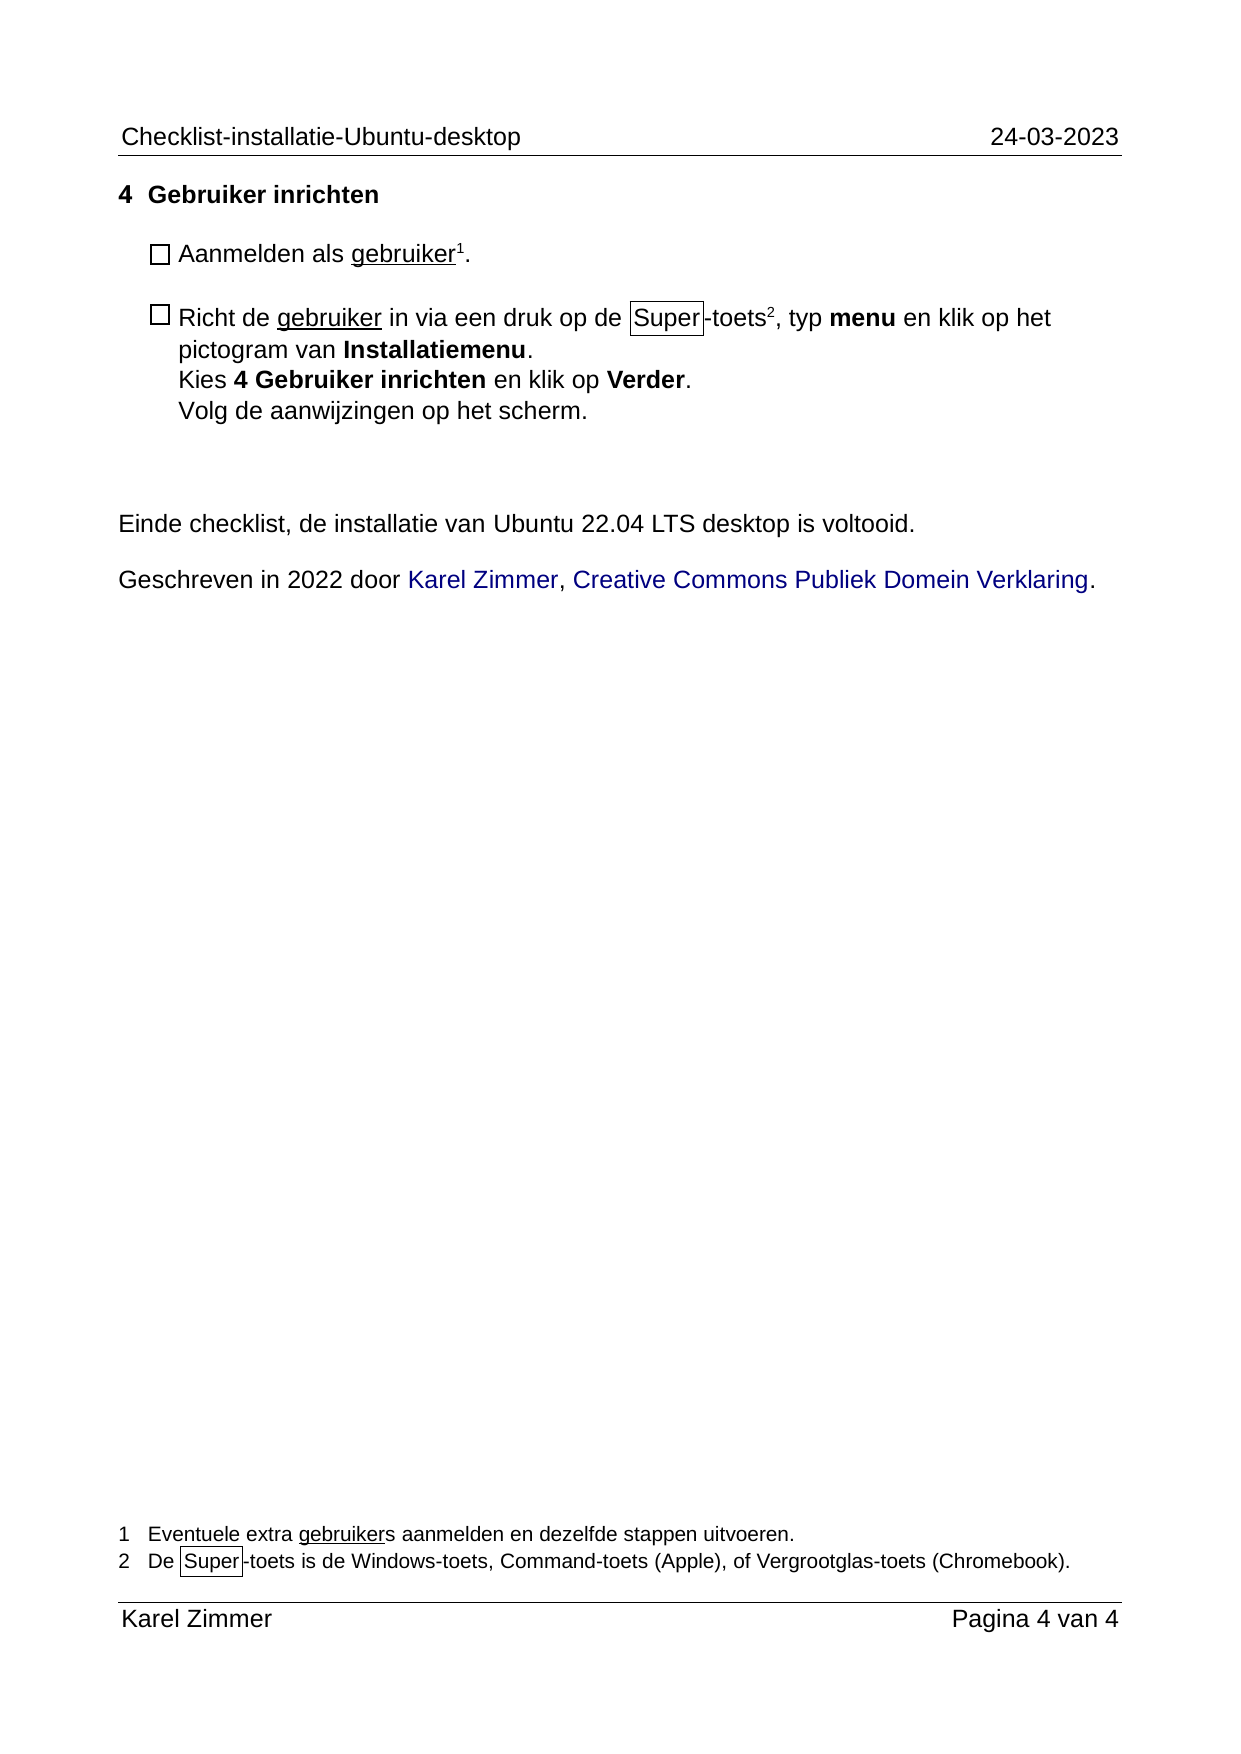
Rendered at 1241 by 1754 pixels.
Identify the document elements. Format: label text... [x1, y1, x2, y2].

text Geschreven in 2022 door Karel Zimmer, Creative Commons Publiek Domein Verklaring. [118, 566, 1122, 594]
table_header Aanmelden als gebruiker. [177, 239, 1122, 269]
table_cell [141, 395, 177, 426]
table_cell Richt de gebruiker in via een druk op de Super-toets, typ menu en klik op het pictogram van Installatiemenu. [177, 300, 1122, 365]
table_cell [141, 365, 177, 395]
table_cell [141, 269, 177, 300]
list Gebruiker inrichten [118, 177, 1122, 211]
text Einde checklist, de installatie van Ubuntu 22.04 LTS desktop is voltooid. [118, 510, 1122, 538]
table_header [141, 239, 177, 269]
table_cell Volg de aanwijzingen op het scherm. [177, 395, 1122, 426]
table_cell [141, 300, 177, 365]
table_cell [177, 269, 1122, 300]
table_cell Kies 4 Gebruiker inrichten en klik op Verder. [177, 365, 1122, 395]
